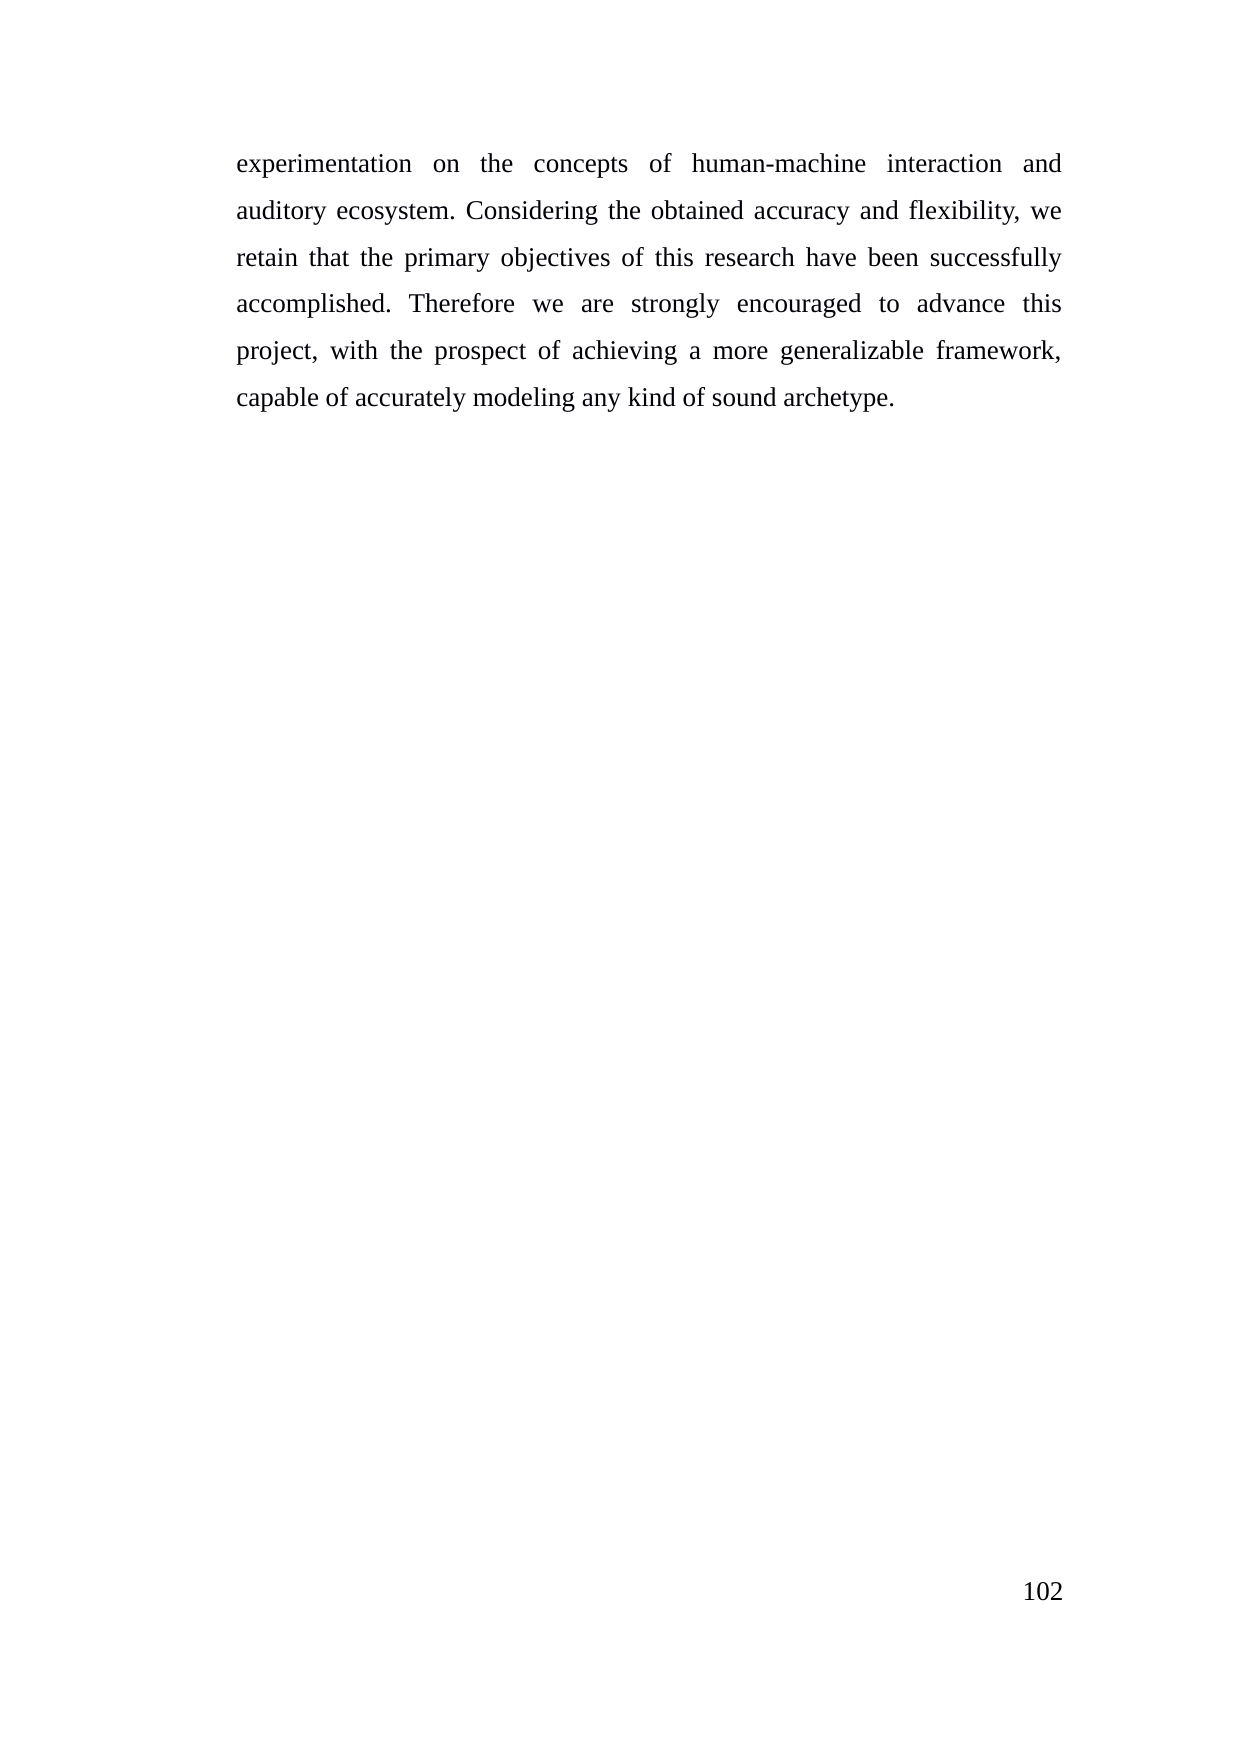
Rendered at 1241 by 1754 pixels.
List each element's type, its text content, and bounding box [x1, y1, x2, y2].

text experimentation on the concepts of human-machine interaction and auditory ecosystem. Considering the obtained accuracy and flexibility, we retain that the primary objectives of this research have been successfully accomplished. Therefore we are strongly encouraged to advance this project, with the prospect of achieving a more generalizable framework, capable of accurately modeling any kind of sound archetype. [236, 148, 1063, 412]
